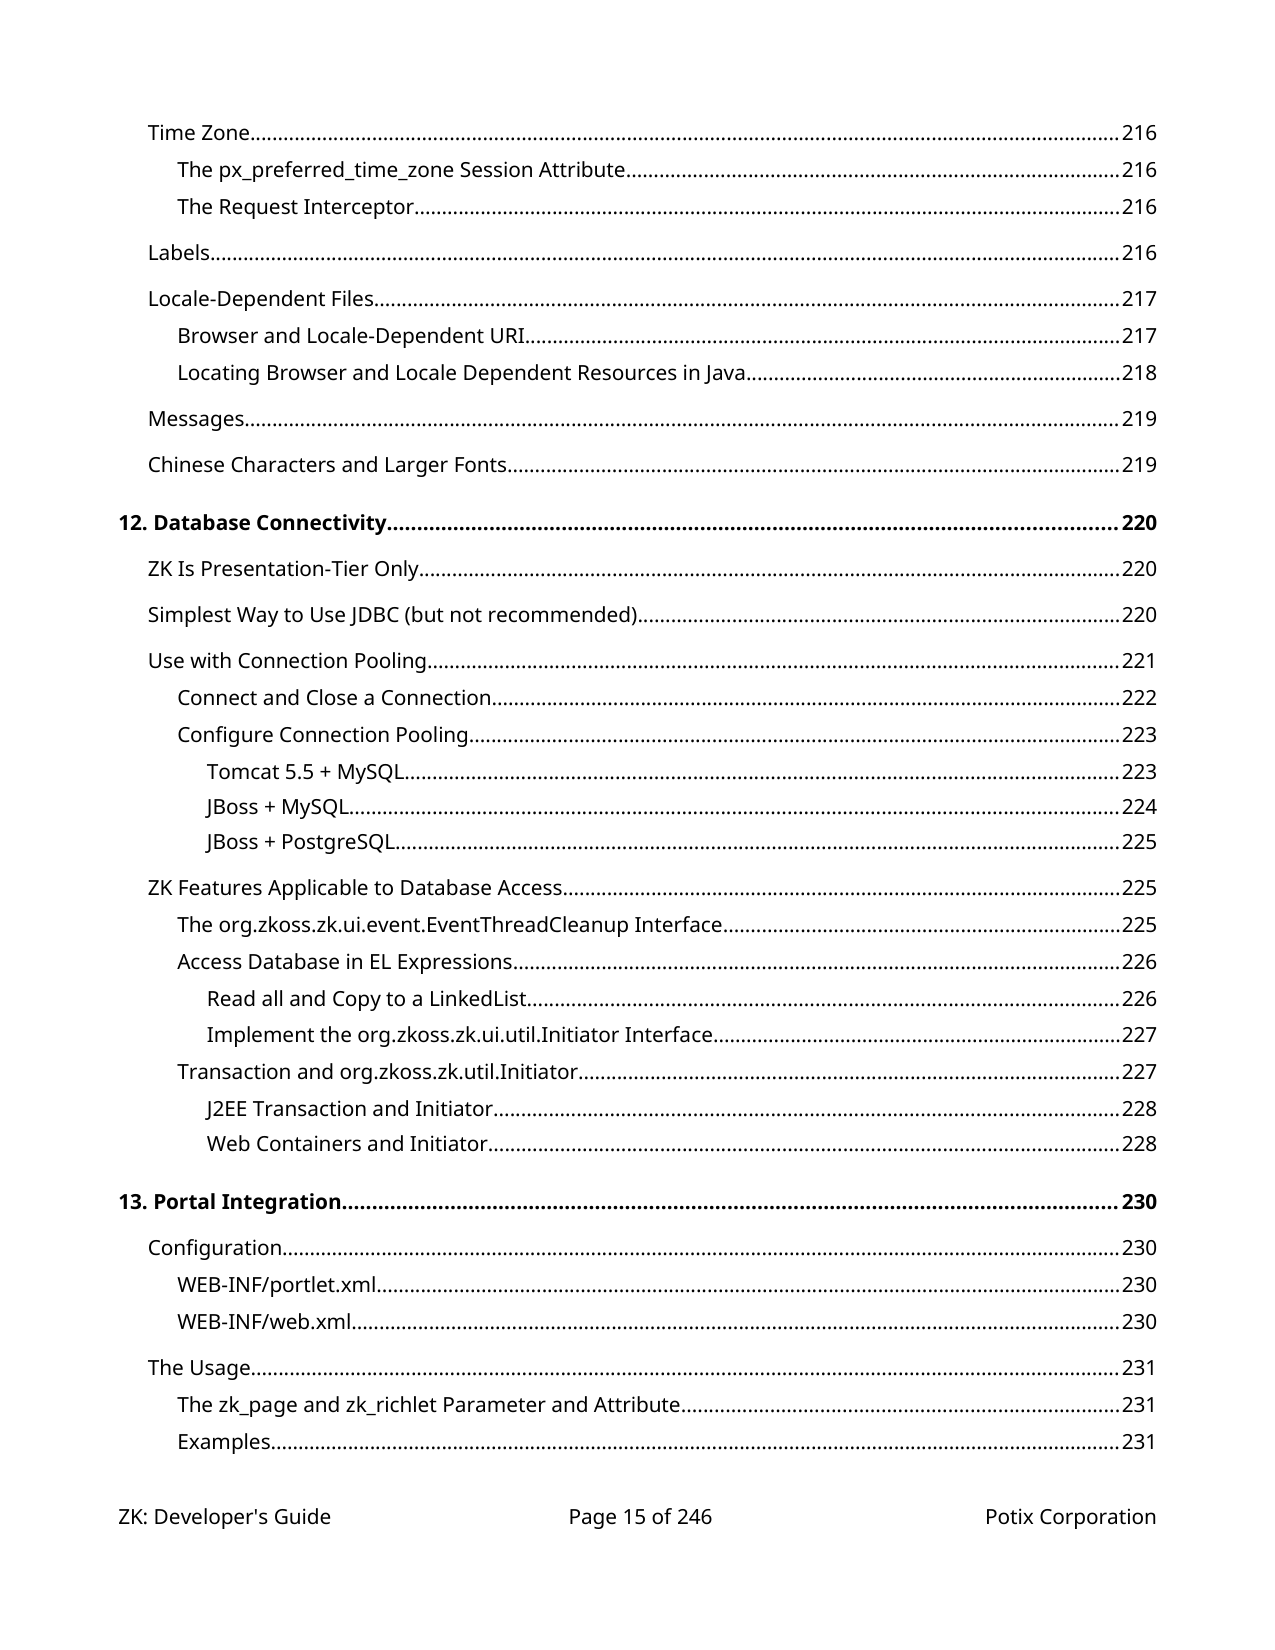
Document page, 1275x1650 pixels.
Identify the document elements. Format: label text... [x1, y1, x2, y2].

text Chinese Characters and Larger Fonts 219 [148, 450, 1157, 478]
text Examples 231 [177, 1427, 1157, 1455]
text JBoss + MySQL 224 [207, 792, 1157, 820]
text WEB-INF/portlet.xml 230 [177, 1270, 1157, 1298]
text Use with Connection Pooling 221 [148, 646, 1157, 674]
text Simplest Way to Use JDBC (but not recommended) 220 [148, 600, 1157, 628]
text Configure Connection Pooling 223 [177, 720, 1157, 748]
text Messages 219 [148, 404, 1157, 432]
text Read all and Copy to a LinkedList 226 [207, 984, 1157, 1013]
text J2EE Transaction and Initiator 228 [207, 1094, 1157, 1122]
text JBoss + PostgreSQL 225 [207, 827, 1157, 856]
text 13. Portal Integration 230 [118, 1187, 1157, 1215]
text The px_preferred_time_zone Session Attribute 216 [177, 155, 1157, 183]
text ZK Features Applicable to Database Access 225 [148, 873, 1157, 902]
text 12. Database Connectivity 220 [118, 508, 1157, 536]
text Configuration 230 [148, 1233, 1157, 1261]
text Transaction and org.zkoss.zk.util.Initiator 227 [177, 1057, 1157, 1085]
text Web Containers and Initiator 228 [207, 1129, 1157, 1157]
text The Usage 231 [148, 1353, 1157, 1381]
text Locale-Dependent Files 217 [148, 284, 1157, 312]
text The org.zkoss.zk.ui.event.EventThreadCleanup Interface 225 [177, 910, 1157, 939]
text Access Database in EL Expressions 226 [177, 947, 1157, 976]
text The zk_page and zk_richlet Parameter and Attribute 231 [177, 1390, 1157, 1418]
text Implement the org.zkoss.zk.ui.util.Initiator Interface 227 [207, 1020, 1157, 1048]
text Labels 216 [148, 238, 1157, 266]
text WEB-INF/web.xml 230 [177, 1307, 1157, 1335]
text Connect and Close a Connection 222 [177, 683, 1157, 711]
text Time Zone 216 [148, 118, 1157, 146]
text Locating Browser and Locale Dependent Resources in Java 218 [177, 358, 1157, 387]
text ZK Is Presentation-Tier Only 220 [148, 554, 1157, 582]
text Tomcat 5.5 + MySQL 223 [207, 757, 1157, 785]
text The Request Interceptor 216 [177, 192, 1157, 221]
text Browser and Locale-Dependent URI 217 [177, 321, 1157, 349]
